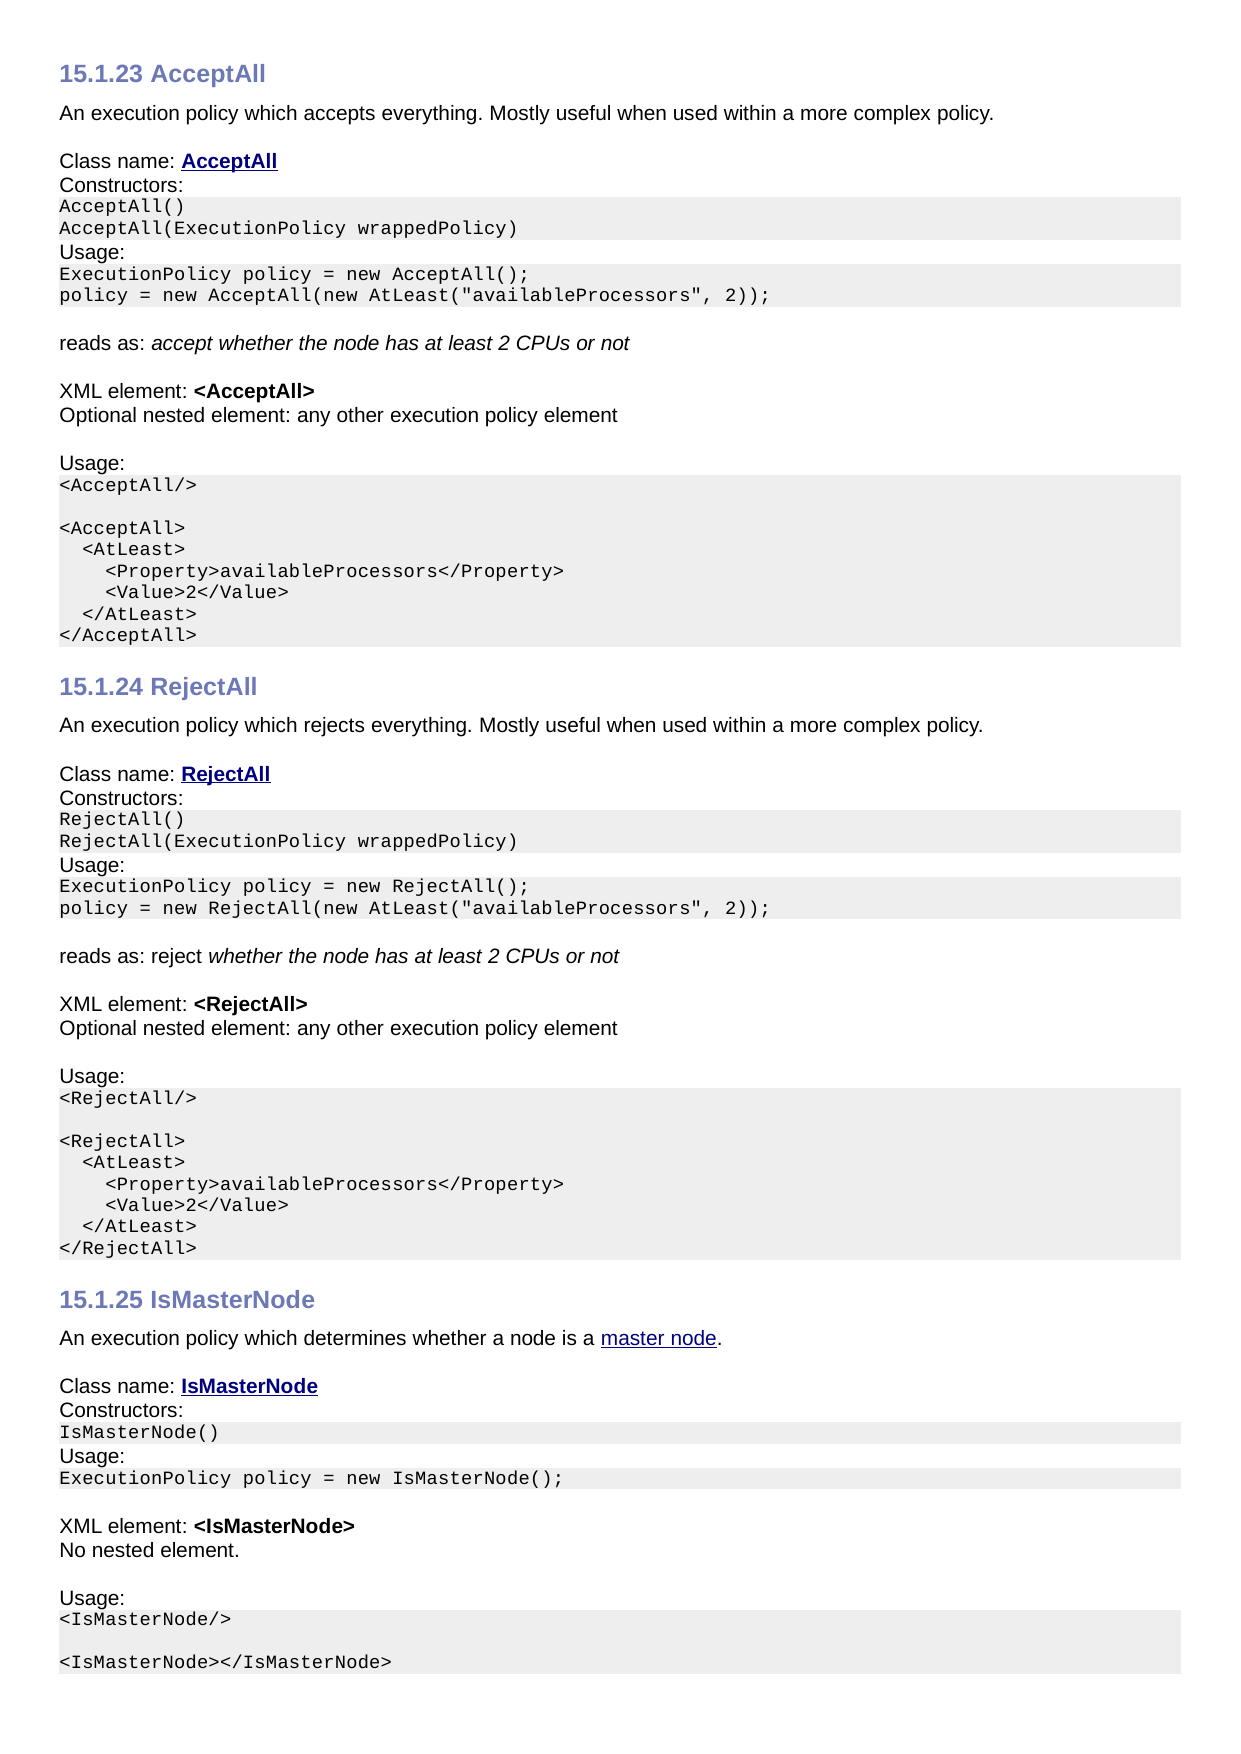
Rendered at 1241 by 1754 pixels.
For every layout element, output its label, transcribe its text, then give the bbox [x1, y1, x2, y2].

text RejectAll(ExecutionPolicy wrappedPolicy) [59, 831, 1181, 853]
text Optional nested element: any other execution policy element [59, 403, 1181, 427]
text Usage: [59, 853, 1181, 877]
text ExecutionPolicy policy = new RejectAll(); [59, 877, 1181, 898]
text Usage: [59, 240, 1181, 264]
text RejectAll() [59, 810, 1181, 831]
text <Property>availableProcessors</Property> [59, 1174, 1181, 1195]
subtitle RejectAll [59, 672, 1181, 701]
text Constructors: [59, 1398, 1181, 1422]
text Class name: IsMasterNode [59, 1374, 1181, 1398]
text An execution policy which accepts everything. Mostly useful when used within a more complex policy. [59, 101, 1181, 125]
text <AtLeast> [59, 539, 1181, 561]
text Optional nested element: any other execution policy element [59, 1016, 1181, 1040]
text <Property>availableProcessors</Property> [59, 561, 1181, 582]
text policy = new RejectAll(new AtLeast("availableProcessors", 2)); [59, 898, 1181, 919]
text <RejectAll/> [59, 1088, 1181, 1109]
text <IsMasterNode></IsMasterNode> [59, 1653, 1181, 1674]
text XML element: <IsMasterNode> [59, 1513, 1181, 1538]
text AcceptAll(ExecutionPolicy wrappedPolicy) [59, 218, 1181, 240]
text <Value>2</Value> [59, 1195, 1181, 1217]
text IsMasterNode() [59, 1422, 1181, 1444]
text Usage: [59, 451, 1181, 475]
text AcceptAll() [59, 197, 1181, 218]
text Usage: [59, 1586, 1181, 1610]
text </RejectAll> [59, 1238, 1181, 1260]
text An execution policy which rejects everything. Mostly useful when used within a more complex policy. [59, 713, 1181, 737]
text Class name: AcceptAll [59, 149, 1181, 173]
text reads as: accept whether the node has at least 2 CPUs or not [59, 331, 1181, 355]
text policy = new AcceptAll(new AtLeast("availableProcessors", 2)); [59, 285, 1181, 307]
text An execution policy which determines whether a node is a master node. [59, 1326, 1181, 1350]
text Constructors: [59, 173, 1181, 197]
text Usage: [59, 1444, 1181, 1468]
text ExecutionPolicy policy = new IsMasterNode(); [59, 1468, 1181, 1489]
text <AtLeast> [59, 1152, 1181, 1174]
text <RejectAll> [59, 1131, 1181, 1152]
text Constructors: [59, 786, 1181, 810]
text </AtLeast> [59, 1217, 1181, 1238]
subtitle IsMasterNode [59, 1285, 1181, 1314]
text <IsMasterNode/> [59, 1610, 1181, 1631]
text No nested element. [59, 1538, 1181, 1562]
text <AcceptAll> [59, 518, 1181, 539]
text XML element: <AcceptAll> [59, 379, 1181, 403]
text XML element: <RejectAll> [59, 992, 1181, 1016]
text Usage: [59, 1064, 1181, 1088]
text </AtLeast> [59, 604, 1181, 625]
text </AcceptAll> [59, 625, 1181, 647]
subtitle AcceptAll [59, 59, 1181, 88]
text <AcceptAll/> [59, 475, 1181, 497]
text Class name: RejectAll [59, 762, 1181, 786]
text reads as: reject whether the node has at least 2 CPUs or not [59, 944, 1181, 968]
text <Value>2</Value> [59, 582, 1181, 604]
text ExecutionPolicy policy = new AcceptAll(); [59, 264, 1181, 285]
